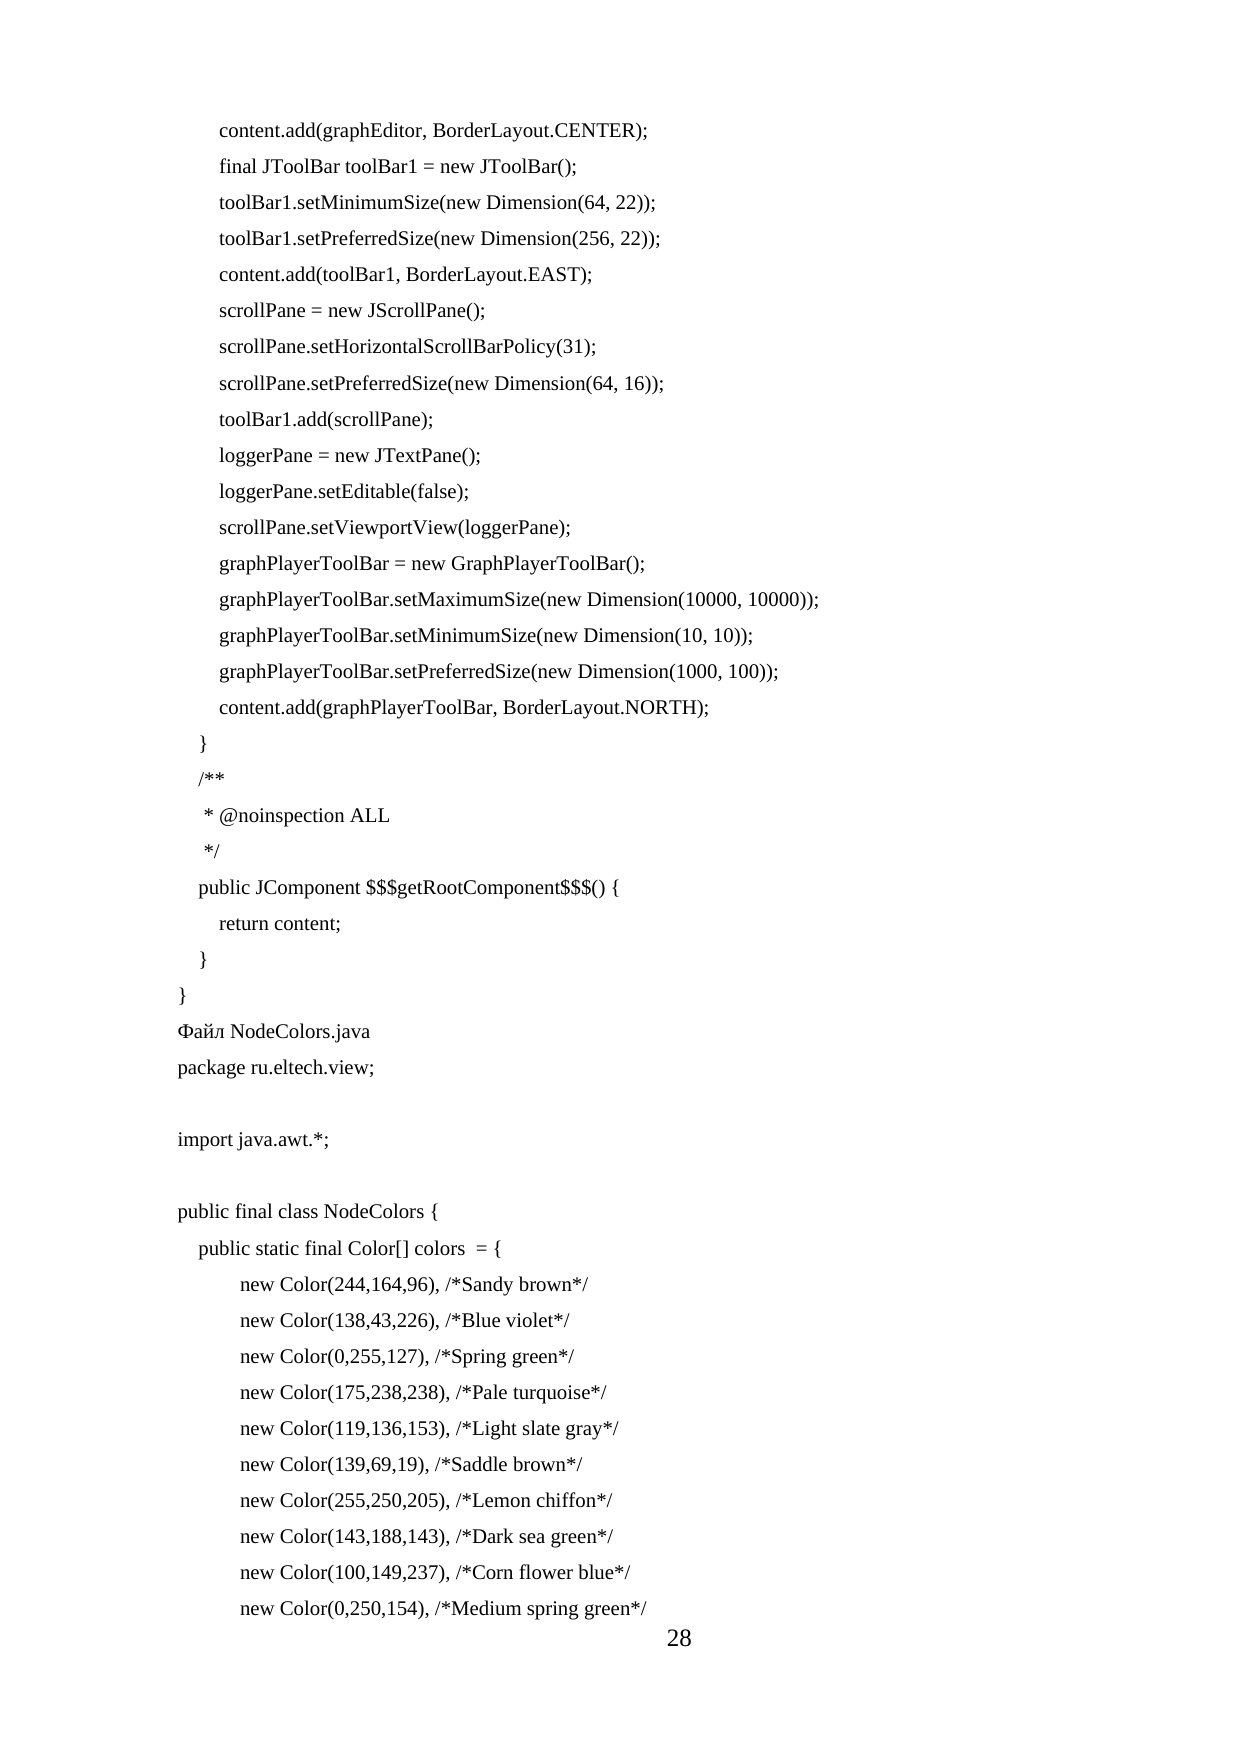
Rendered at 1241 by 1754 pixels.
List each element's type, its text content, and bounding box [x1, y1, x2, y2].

text content.add(graphPlayerToolBar, BorderLayout.NORTH); [177, 695, 1181, 719]
text */ [177, 839, 1181, 863]
text new Color(255,250,205), /*Lemon chiffon*/ [177, 1488, 1181, 1512]
text toolBar1.add(scrollPane); [177, 406, 1181, 431]
text } [177, 731, 1181, 755]
text new Color(100,149,237), /*Corn flower blue*/ [177, 1560, 1181, 1584]
text import java.awt.*; [177, 1127, 1181, 1151]
text public JComponent $$$getRootComponent$$$() { [177, 875, 1181, 899]
text new Color(138,43,226), /*Blue violet*/ [177, 1307, 1181, 1332]
text scrollPane.setViewportView(loggerPane); [177, 514, 1181, 539]
text scrollPane = new JScrollPane(); [177, 298, 1181, 322]
text content.add(graphEditor, BorderLayout.CENTER); [177, 118, 1181, 142]
text content.add(toolBar1, BorderLayout.EAST); [177, 262, 1181, 286]
text toolBar1.setPreferredSize(new Dimension(256, 22)); [177, 226, 1181, 250]
text loggerPane.setEditable(false); [177, 478, 1181, 503]
text } [177, 983, 1181, 1007]
text /** [177, 767, 1181, 791]
text new Color(175,238,238), /*Pale turquoise*/ [177, 1379, 1181, 1404]
text } [177, 947, 1181, 971]
text Файл NodeColors.java [177, 1019, 1181, 1043]
text scrollPane.setHorizontalScrollBarPolicy(31); [177, 334, 1181, 358]
text graphPlayerToolBar = new GraphPlayerToolBar(); [177, 551, 1181, 575]
text loggerPane = new JTextPane(); [177, 442, 1181, 467]
text * @noinspection ALL [177, 803, 1181, 827]
text new Color(244,164,96), /*Sandy brown*/ [177, 1271, 1181, 1296]
text new Color(119,136,153), /*Light slate gray*/ [177, 1416, 1181, 1440]
text public final class NodeColors { [177, 1199, 1181, 1223]
text new Color(0,250,154), /*Medium spring green*/ [177, 1596, 1181, 1620]
text public static final Color[] colors = { [177, 1235, 1181, 1259]
text new Color(143,188,143), /*Dark sea green*/ [177, 1524, 1181, 1548]
text graphPlayerToolBar.setPreferredSize(new Dimension(1000, 100)); [177, 659, 1181, 683]
text graphPlayerToolBar.setMaximumSize(new Dimension(10000, 10000)); [177, 587, 1181, 611]
text new Color(0,255,127), /*Spring green*/ [177, 1343, 1181, 1368]
text scrollPane.setPreferredSize(new Dimension(64, 16)); [177, 370, 1181, 394]
text package ru.eltech.view; [177, 1055, 1181, 1079]
text final JToolBar toolBar1 = new JToolBar(); [177, 154, 1181, 178]
text new Color(139,69,19), /*Saddle brown*/ [177, 1452, 1181, 1476]
text graphPlayerToolBar.setMinimumSize(new Dimension(10, 10)); [177, 623, 1181, 647]
text toolBar1.setMinimumSize(new Dimension(64, 22)); [177, 190, 1181, 214]
text return content; [177, 911, 1181, 935]
